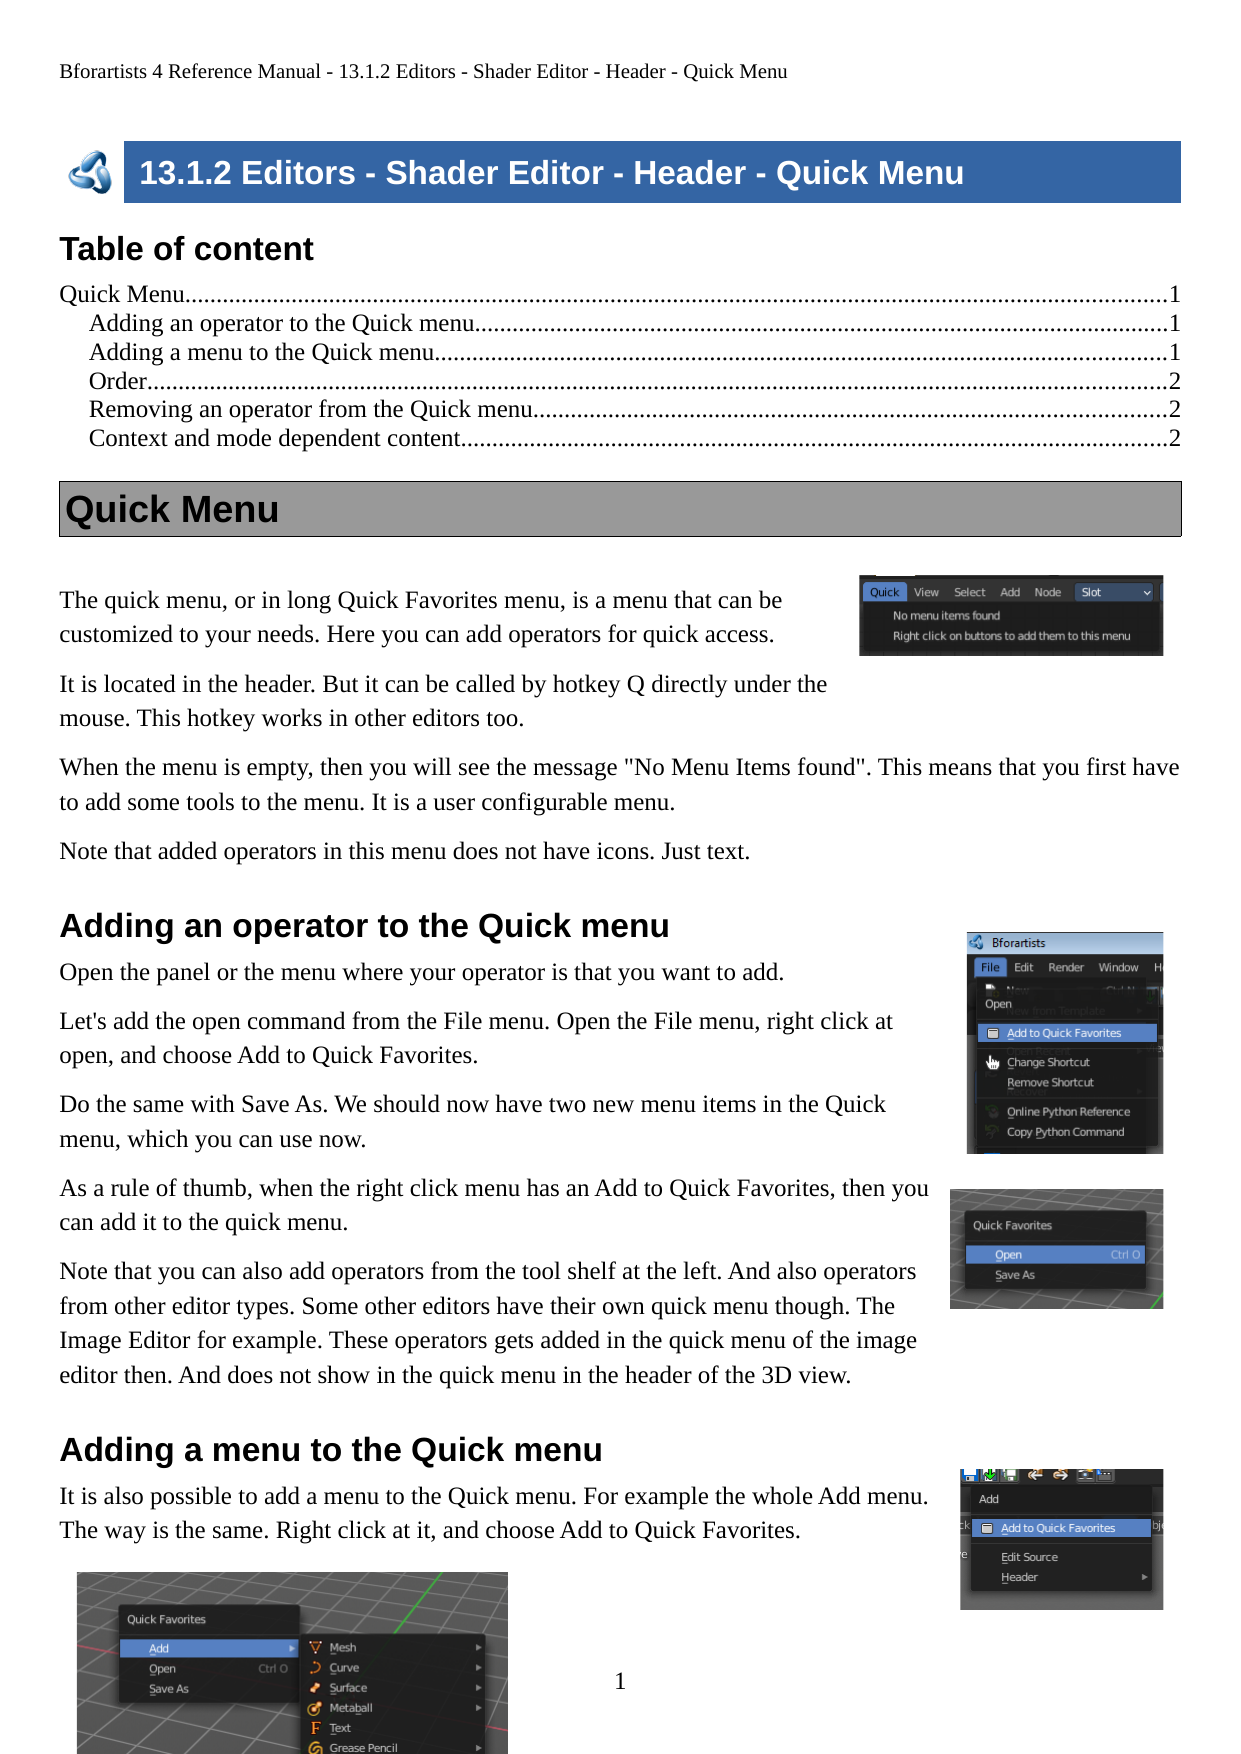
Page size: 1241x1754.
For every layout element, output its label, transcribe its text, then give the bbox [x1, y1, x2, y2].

text The quick menu, or in long Quick Favorites menu, is a menu that can be customized to your needs. Here you can add operators for quick access. [59, 585, 859, 648]
table_header Quick Menu [60, 482, 1181, 536]
text It is located in the header. But it can be called by hotkey Q directly under the mouse. This hotkey works in other editors too. [59, 669, 1181, 732]
picture [960, 1469, 1164, 1610]
table_header [59, 141, 124, 203]
text Removing an operator from the Quick menu 2 [88, 394, 1181, 423]
text Note that you can also add operators from the tool shelf at the left. And also operators from other editor types. Some other editors have their own quick menu though. The Image Editor for example. These operators gets added in the quick menu of the image editor then. And does not show in the quick menu in the header of the 3D view. [59, 1256, 1181, 1389]
text Adding a menu to the Quick menu 1 [88, 337, 1181, 366]
text When the menu is empty, then you will see the message "No Menu Items found". This means that you first have to add some tools to the menu. It is a user configurable menu. [59, 752, 1181, 815]
subtitle Table of content [59, 228, 1181, 267]
text Adding an operator to the Quick menu 1 [88, 308, 1181, 337]
text Let's add the open command from the File menu. Open the File menu, right click at open, and choose Add to Quick Favorites. [59, 1006, 966, 1069]
subtitle Adding an operator to the Quick menu [59, 906, 1181, 944]
text Order 2 [88, 366, 1181, 394]
text Open the panel or the menu where your operator is that you want to add. [59, 957, 966, 986]
text As a rule of thumb, when the right click menu has an Add to Quick Favorites, then you can add it to the quick menu. [59, 1173, 1181, 1236]
picture [966, 932, 1164, 1154]
picture [859, 575, 1164, 656]
picture [65, 147, 114, 197]
text Context and mode dependent content 2 [88, 423, 1181, 452]
picture [76, 1572, 508, 1754]
text Note that added operators in this menu does not have icons. Just text. [59, 836, 1181, 864]
text It is also possible to add a menu to the Quick menu. For example the whole Add menu. The way is the same. Right click at it, and choose Add to Quick Favorites. [59, 1481, 960, 1544]
text Quick Menu 1 [59, 279, 1181, 308]
picture [950, 1189, 1164, 1309]
subtitle Adding a menu to the Quick menu [59, 1430, 1181, 1468]
table_header 13.1.2 Editors - Shader Editor - Header - Quick Menu [124, 141, 1181, 203]
text Do the same with Save As. We should now have two new menu items in the Quick menu, which you can use now. [59, 1089, 966, 1153]
